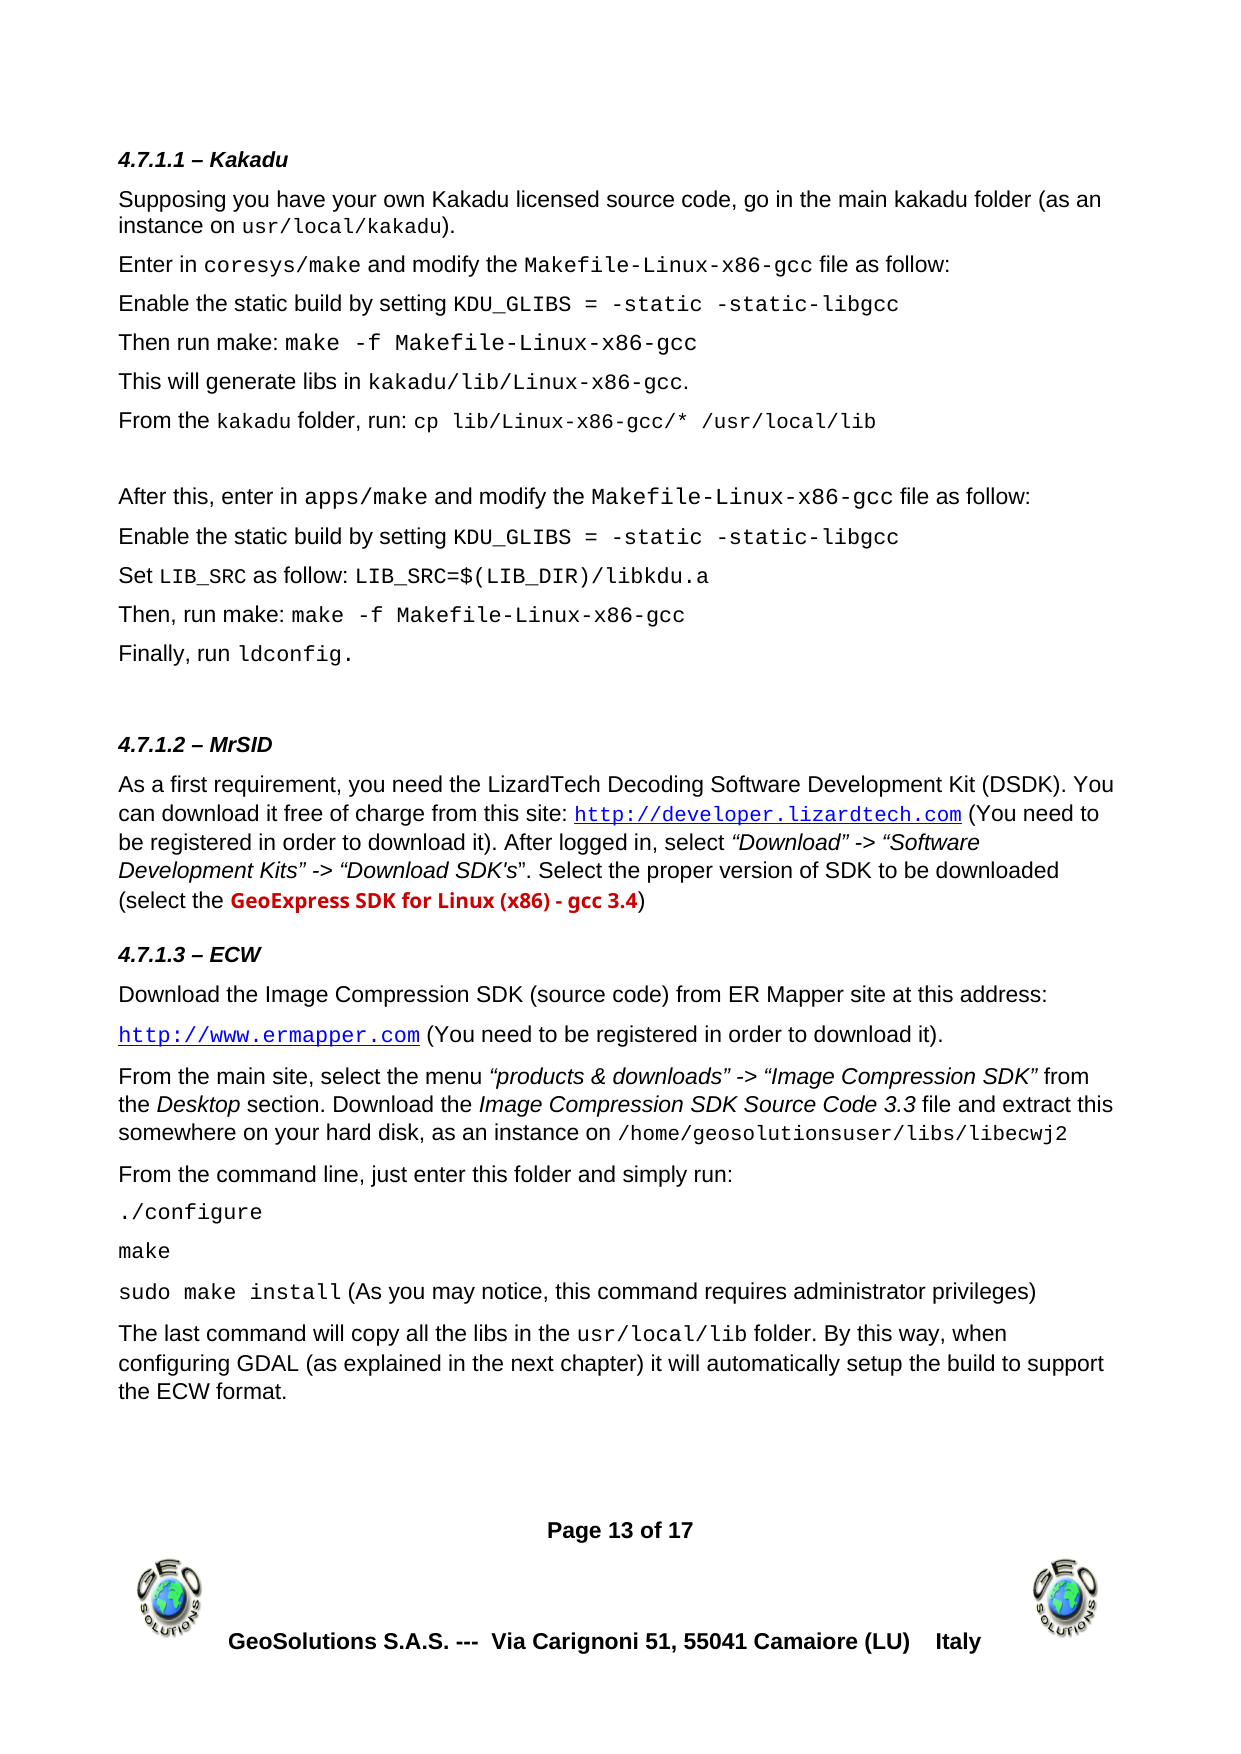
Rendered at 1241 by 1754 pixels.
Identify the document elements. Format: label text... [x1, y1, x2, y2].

text Download the Image Compression SDK (source code) from ER Mapper site at this address: [118, 982, 1122, 1008]
text Set LIB_SRC as follow: LIB_SRC=$(LIB_DIR)/libkdu.a [118, 562, 1122, 590]
picture [1030, 1552, 1101, 1641]
text http://www.ermapper.com (You need to be registered in order to download it). [118, 1022, 1122, 1049]
text Enter in coresys/make and modify the Makefile-Linux-x86-gcc file as follow: [118, 251, 1122, 279]
text Enable the static build by setting KDU_GLIBS = -static -static-libgcc [118, 290, 1122, 318]
text The last command will copy all the libs in the usr/local/lib folder. By this way, when configuring GDAL (as explained in the next chapter) it will automatically setup the build to support the ECW format. [118, 1321, 1122, 1404]
text ./configure [118, 1201, 1122, 1226]
text Enable the static build by setting KDU_GLIBS = -static -static-libgcc [118, 523, 1122, 551]
text From the main site, select the menu “products & downloads” -> “Image Compression SDK” from the Desktop section. Download the Image Compression SDK Source Code 3.3 file and extract this somewhere on your hard disk, as an instance on /home/geosolutionsuser/libs/libecwj2 [118, 1064, 1122, 1147]
text From the command line, just enter this folder and simply run: [118, 1161, 1122, 1187]
text Supposing you have your own Kakadu licensed source code, go in the main kakadu folder (as an instance on usr/local/kakadu). [118, 187, 1122, 239]
picture [134, 1552, 205, 1641]
text Finally, run ldconfig. [118, 641, 1122, 668]
text Then run make: make -f Makefile-Linux-x86-gcc [118, 329, 1122, 357]
subtitle 4.7.1.2 – MrSID [118, 733, 1122, 757]
text Then, run make: make -f Makefile-Linux-x86-gcc [118, 602, 1122, 629]
subtitle 4.7.1.3 – ECW [118, 943, 1122, 967]
text This will generate libs in kakadu/lib/Linux-x86-gcc. [118, 369, 1122, 396]
text As a first requirement, you need the LizardTech Decoding Software Development Kit (DSDK). You can download it free of charge from this site: http://developer.lizardtech.com (You need to be registered in order to download it). After logged in, select “Download” -> “Software Development Kits” -> “Download SDK's”. Select the proper version of SDK to be downloaded (select the GeoExpress SDK for Linux (x86) - gcc 3.4) [118, 772, 1122, 915]
text After this, enter in apps/make and modify the Makefile-Linux-x86-gcc file as follow: [118, 484, 1122, 512]
text From the kakadu folder, run: cp lib/Linux-x86-gcc/* /usr/local/lib [118, 408, 1122, 435]
subtitle 4.7.1.1 – Kakadu [118, 148, 1122, 172]
text sudo make install (As you may notice, this command requires administrator privileges) [118, 1279, 1122, 1306]
text make [118, 1240, 1122, 1265]
